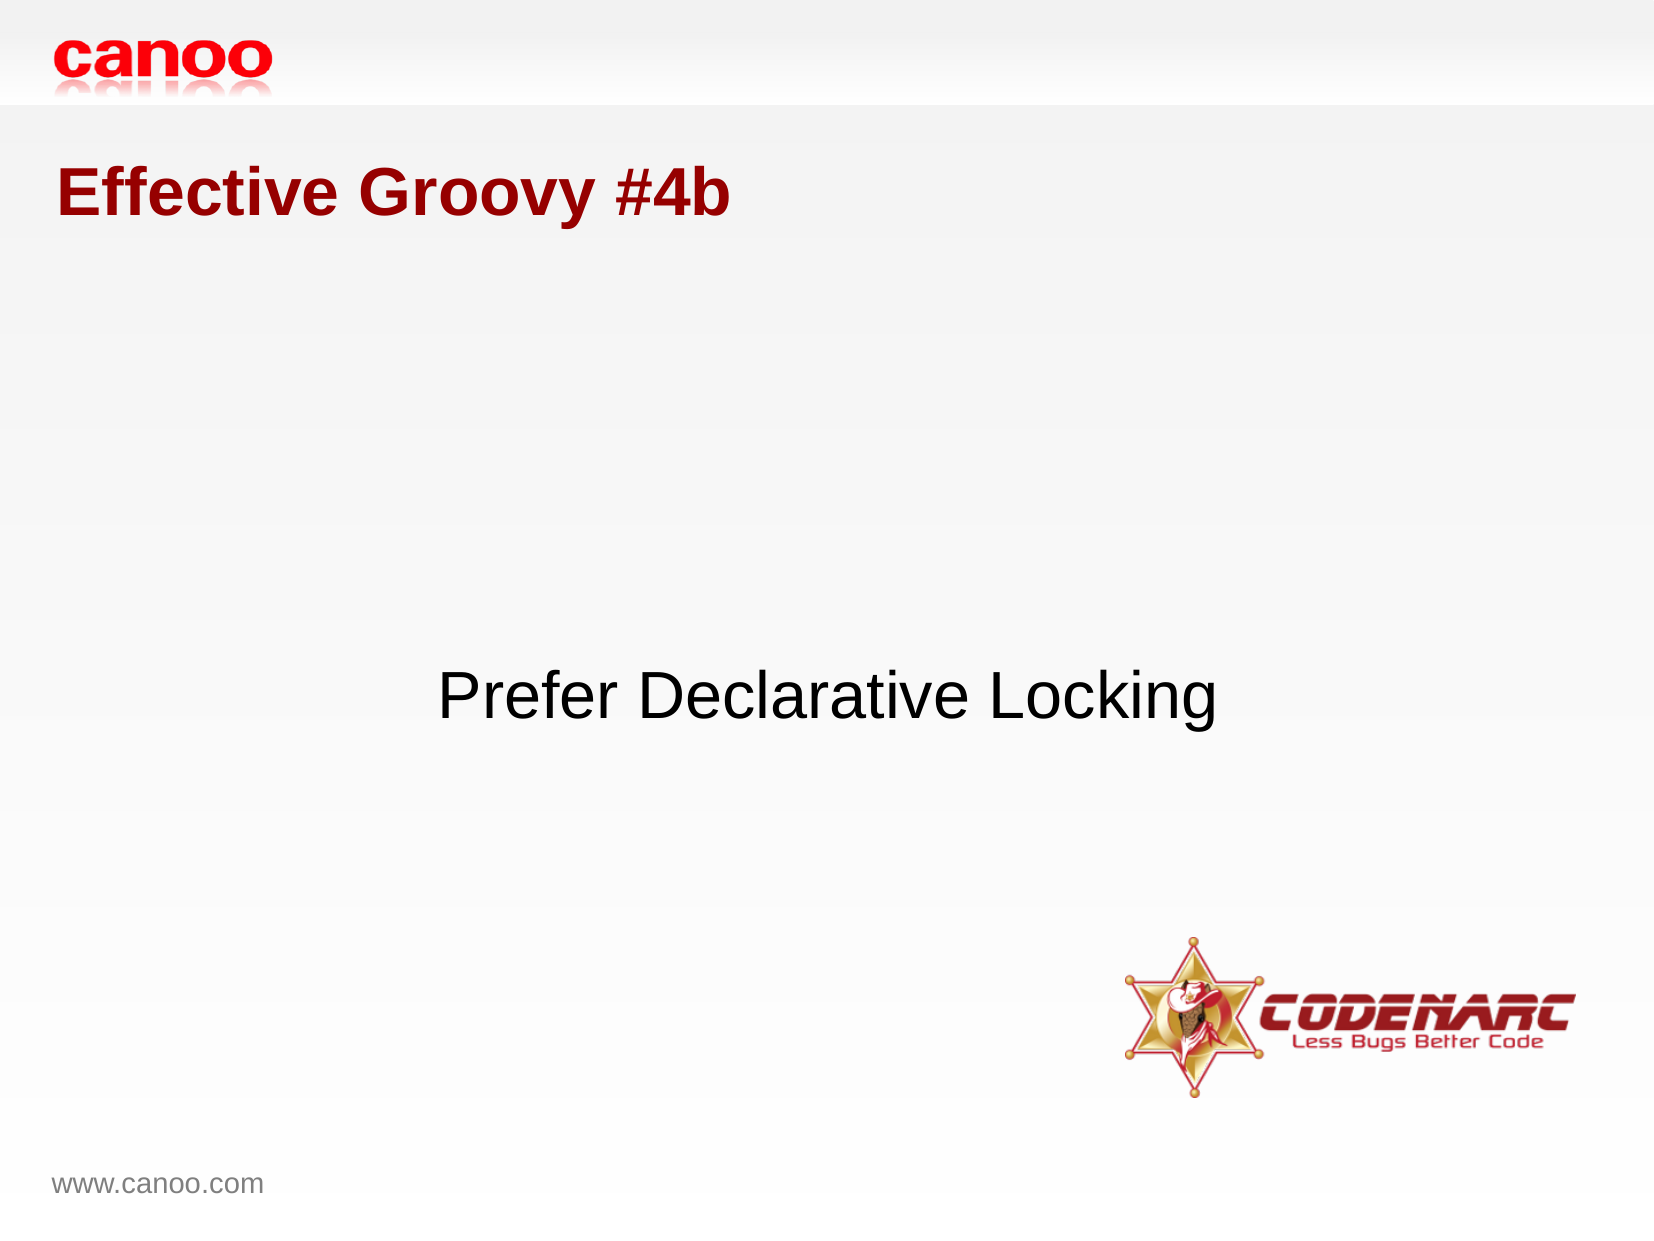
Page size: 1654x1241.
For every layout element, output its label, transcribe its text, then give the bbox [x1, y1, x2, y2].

picture [1125, 937, 1576, 1099]
title Effective Groovy #4b [48, 138, 1609, 237]
picture [51, 37, 273, 119]
subtitle Prefer Declarative Locking [48, 282, 1609, 1102]
